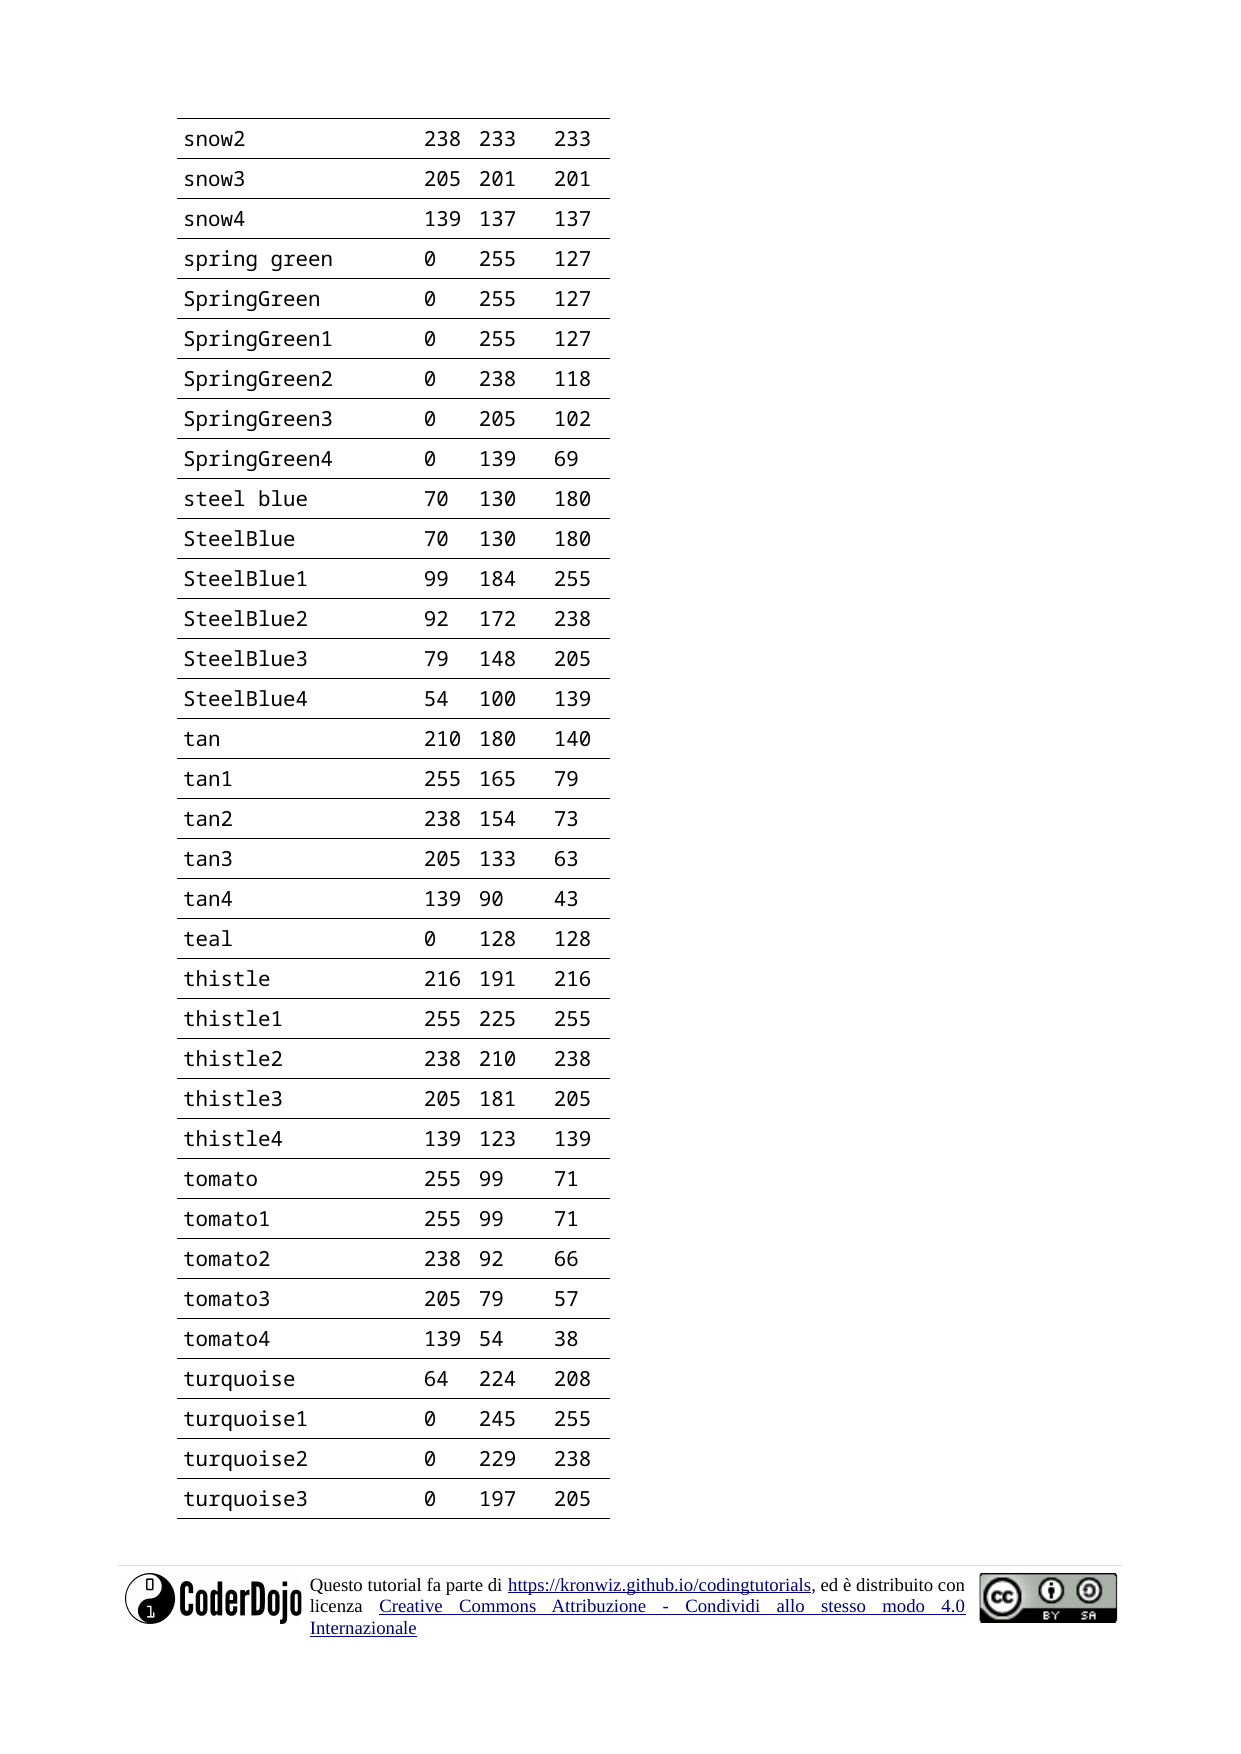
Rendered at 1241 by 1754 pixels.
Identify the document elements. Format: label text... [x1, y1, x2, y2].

table_cell 205 [548, 639, 610, 678]
table_cell 64 [418, 1359, 473, 1398]
table_cell 205 [473, 399, 548, 438]
table_cell SpringGreen2 [177, 359, 418, 398]
table_cell tomato4 [177, 1319, 418, 1358]
table_cell 238 [473, 359, 548, 398]
table_cell 54 [418, 679, 473, 718]
table_cell 201 [473, 159, 548, 198]
table_cell 205 [418, 1279, 473, 1318]
table_cell 139 [548, 679, 610, 718]
table_cell 201 [548, 159, 610, 198]
table_cell 238 [548, 1439, 610, 1478]
table_cell 255 [473, 319, 548, 358]
table_cell 130 [473, 519, 548, 558]
table_cell 123 [473, 1119, 548, 1158]
table_cell 255 [418, 1199, 473, 1238]
table_cell tan1 [177, 759, 418, 798]
table_cell 216 [418, 959, 473, 998]
table_cell 180 [548, 479, 610, 518]
table_cell SteelBlue4 [177, 679, 418, 718]
table_cell SpringGreen [177, 279, 418, 318]
table_cell 205 [548, 1079, 610, 1118]
table_cell tomato2 [177, 1239, 418, 1278]
table_cell 205 [418, 159, 473, 198]
table_cell 210 [418, 719, 473, 758]
table_cell SteelBlue [177, 519, 418, 558]
table_cell 0 [418, 319, 473, 358]
table_cell thistle1 [177, 999, 418, 1038]
table_cell 137 [548, 199, 610, 238]
table_cell 191 [473, 959, 548, 998]
table_cell 0 [418, 239, 473, 278]
table_cell tan3 [177, 839, 418, 878]
table_cell 0 [418, 1479, 473, 1518]
table_cell 54 [473, 1319, 548, 1358]
table_cell tan4 [177, 879, 418, 918]
table_cell 139 [418, 1319, 473, 1358]
table_cell 255 [548, 999, 610, 1038]
table_cell tomato [177, 1159, 418, 1198]
table_cell 0 [418, 1439, 473, 1478]
table_cell 128 [473, 919, 548, 958]
table_cell 0 [418, 1399, 473, 1438]
table_cell 205 [548, 1479, 610, 1518]
table_cell snow4 [177, 199, 418, 238]
table_cell 139 [418, 199, 473, 238]
table_cell 165 [473, 759, 548, 798]
table_cell 225 [473, 999, 548, 1038]
table_cell 71 [548, 1159, 610, 1198]
table_cell 140 [548, 719, 610, 758]
table_cell 63 [548, 839, 610, 878]
table_cell 0 [418, 919, 473, 958]
table_cell 99 [418, 559, 473, 598]
table_cell 238 [418, 799, 473, 838]
table_cell 255 [548, 1399, 610, 1438]
table_cell 139 [418, 879, 473, 918]
table_cell 180 [548, 519, 610, 558]
table_cell 66 [548, 1239, 610, 1278]
table_cell 99 [473, 1159, 548, 1198]
table_cell SteelBlue2 [177, 599, 418, 638]
table_cell 238 [548, 599, 610, 638]
table_cell SteelBlue1 [177, 559, 418, 598]
table_cell snow2 [177, 119, 418, 158]
table_cell 99 [473, 1199, 548, 1238]
table_cell 0 [418, 439, 473, 478]
table_cell tan [177, 719, 418, 758]
table_cell 0 [418, 279, 473, 318]
table_cell 71 [548, 1199, 610, 1238]
table_cell 224 [473, 1359, 548, 1398]
table_cell 0 [418, 359, 473, 398]
table_cell teal [177, 919, 418, 958]
table_cell 229 [473, 1439, 548, 1478]
table_cell 38 [548, 1319, 610, 1358]
table_cell 255 [418, 1159, 473, 1198]
table_cell tomato3 [177, 1279, 418, 1318]
table_cell thistle3 [177, 1079, 418, 1118]
table_cell 210 [473, 1039, 548, 1078]
table_cell 79 [473, 1279, 548, 1318]
table_cell 127 [548, 319, 610, 358]
table_cell 43 [548, 879, 610, 918]
table_cell snow3 [177, 159, 418, 198]
table_cell 181 [473, 1079, 548, 1118]
table_cell 154 [473, 799, 548, 838]
table_cell 245 [473, 1399, 548, 1438]
table_cell 180 [473, 719, 548, 758]
table_cell 79 [548, 759, 610, 798]
table_cell 133 [473, 839, 548, 878]
table_cell 69 [548, 439, 610, 478]
table_cell 102 [548, 399, 610, 438]
table_cell turquoise2 [177, 1439, 418, 1478]
table_cell 128 [548, 919, 610, 958]
table_cell 139 [548, 1119, 610, 1158]
table_cell turquoise1 [177, 1399, 418, 1438]
table_cell 184 [473, 559, 548, 598]
table_cell SteelBlue3 [177, 639, 418, 678]
table_cell 73 [548, 799, 610, 838]
table_cell steel blue [177, 479, 418, 518]
table_cell 139 [473, 439, 548, 478]
table_cell 70 [418, 479, 473, 518]
table_cell 233 [548, 119, 610, 158]
table_cell 255 [548, 559, 610, 598]
table_cell 100 [473, 679, 548, 718]
table_cell thistle2 [177, 1039, 418, 1078]
table_cell 130 [473, 479, 548, 518]
table_cell 205 [418, 1079, 473, 1118]
table_cell 79 [418, 639, 473, 678]
picture [125, 1573, 302, 1624]
table_cell SpringGreen3 [177, 399, 418, 438]
table_cell 238 [548, 1039, 610, 1078]
table_cell thistle [177, 959, 418, 998]
table_cell spring green [177, 239, 418, 278]
table_cell 208 [548, 1359, 610, 1398]
table_cell 255 [473, 279, 548, 318]
table_cell 57 [548, 1279, 610, 1318]
table_cell 238 [418, 1039, 473, 1078]
table_cell thistle4 [177, 1119, 418, 1158]
table_cell 90 [473, 879, 548, 918]
table_cell 118 [548, 359, 610, 398]
table_cell 255 [418, 759, 473, 798]
table_cell 70 [418, 519, 473, 558]
table_cell 197 [473, 1479, 548, 1518]
table_cell turquoise3 [177, 1479, 418, 1518]
table_cell 127 [548, 279, 610, 318]
table_cell 255 [418, 999, 473, 1038]
table_cell 216 [548, 959, 610, 998]
table_cell 92 [418, 599, 473, 638]
table_cell 205 [418, 839, 473, 878]
table_cell 139 [418, 1119, 473, 1158]
table_cell 233 [473, 119, 548, 158]
table_cell 238 [418, 119, 473, 158]
table_cell turquoise [177, 1359, 418, 1398]
table_cell 92 [473, 1239, 548, 1278]
table_cell 172 [473, 599, 548, 638]
table_cell SpringGreen1 [177, 319, 418, 358]
table_cell tomato1 [177, 1199, 418, 1238]
table_cell 0 [418, 399, 473, 438]
table_cell 148 [473, 639, 548, 678]
picture [979, 1573, 1118, 1623]
table_cell SpringGreen4 [177, 439, 418, 478]
table_cell 255 [473, 239, 548, 278]
table_cell 137 [473, 199, 548, 238]
table_cell tan2 [177, 799, 418, 838]
table_cell 127 [548, 239, 610, 278]
table_cell 238 [418, 1239, 473, 1278]
